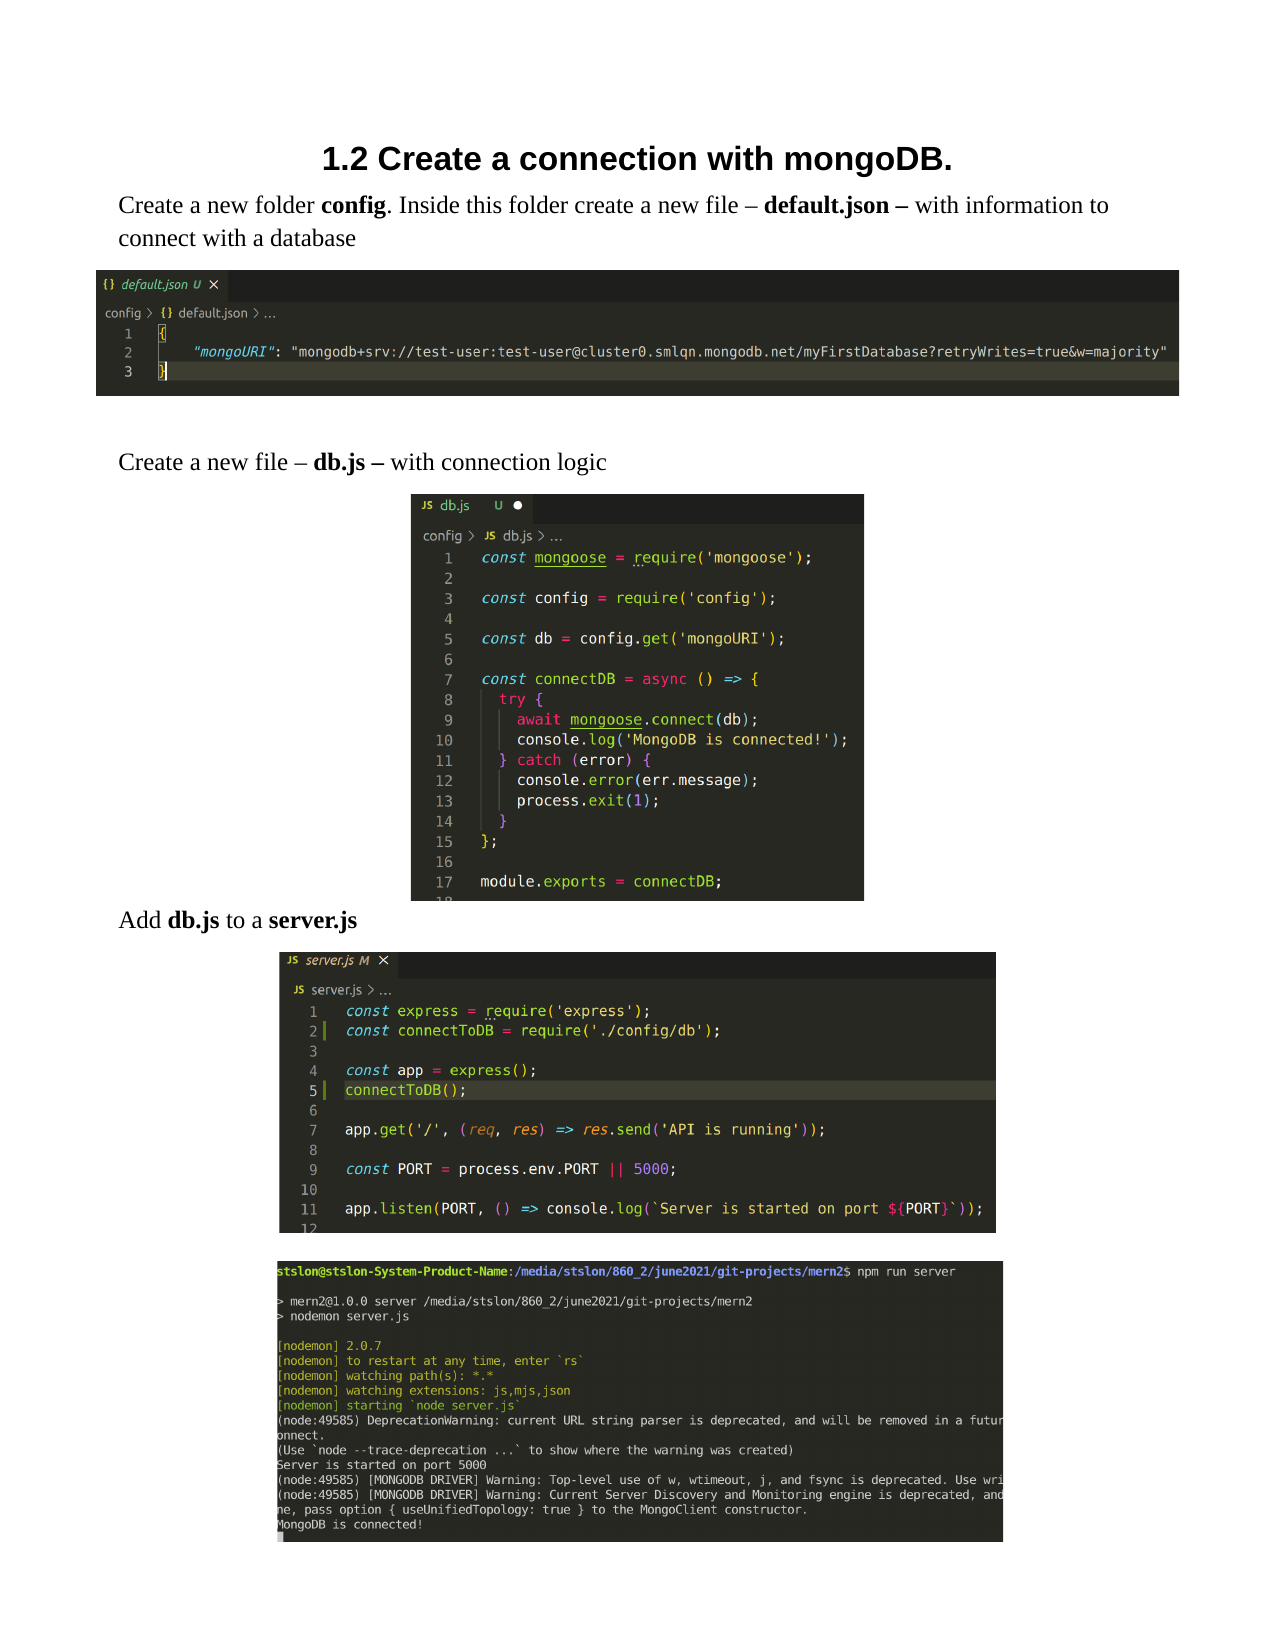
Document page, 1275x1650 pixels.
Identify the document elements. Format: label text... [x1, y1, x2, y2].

picture [277, 1261, 1004, 1542]
subtitle 1.2 Create a connection with mongoDB. [118, 139, 1157, 178]
picture [96, 270, 1180, 396]
text Add db.js to a server.js [118, 901, 1157, 933]
text Create a new folder config. Inside this folder create a new file – default.json – with information to connect with a database [118, 190, 1157, 252]
picture [410, 494, 865, 901]
picture [279, 952, 996, 1233]
text Create a new file – db.js – with connection logic [118, 447, 1157, 476]
